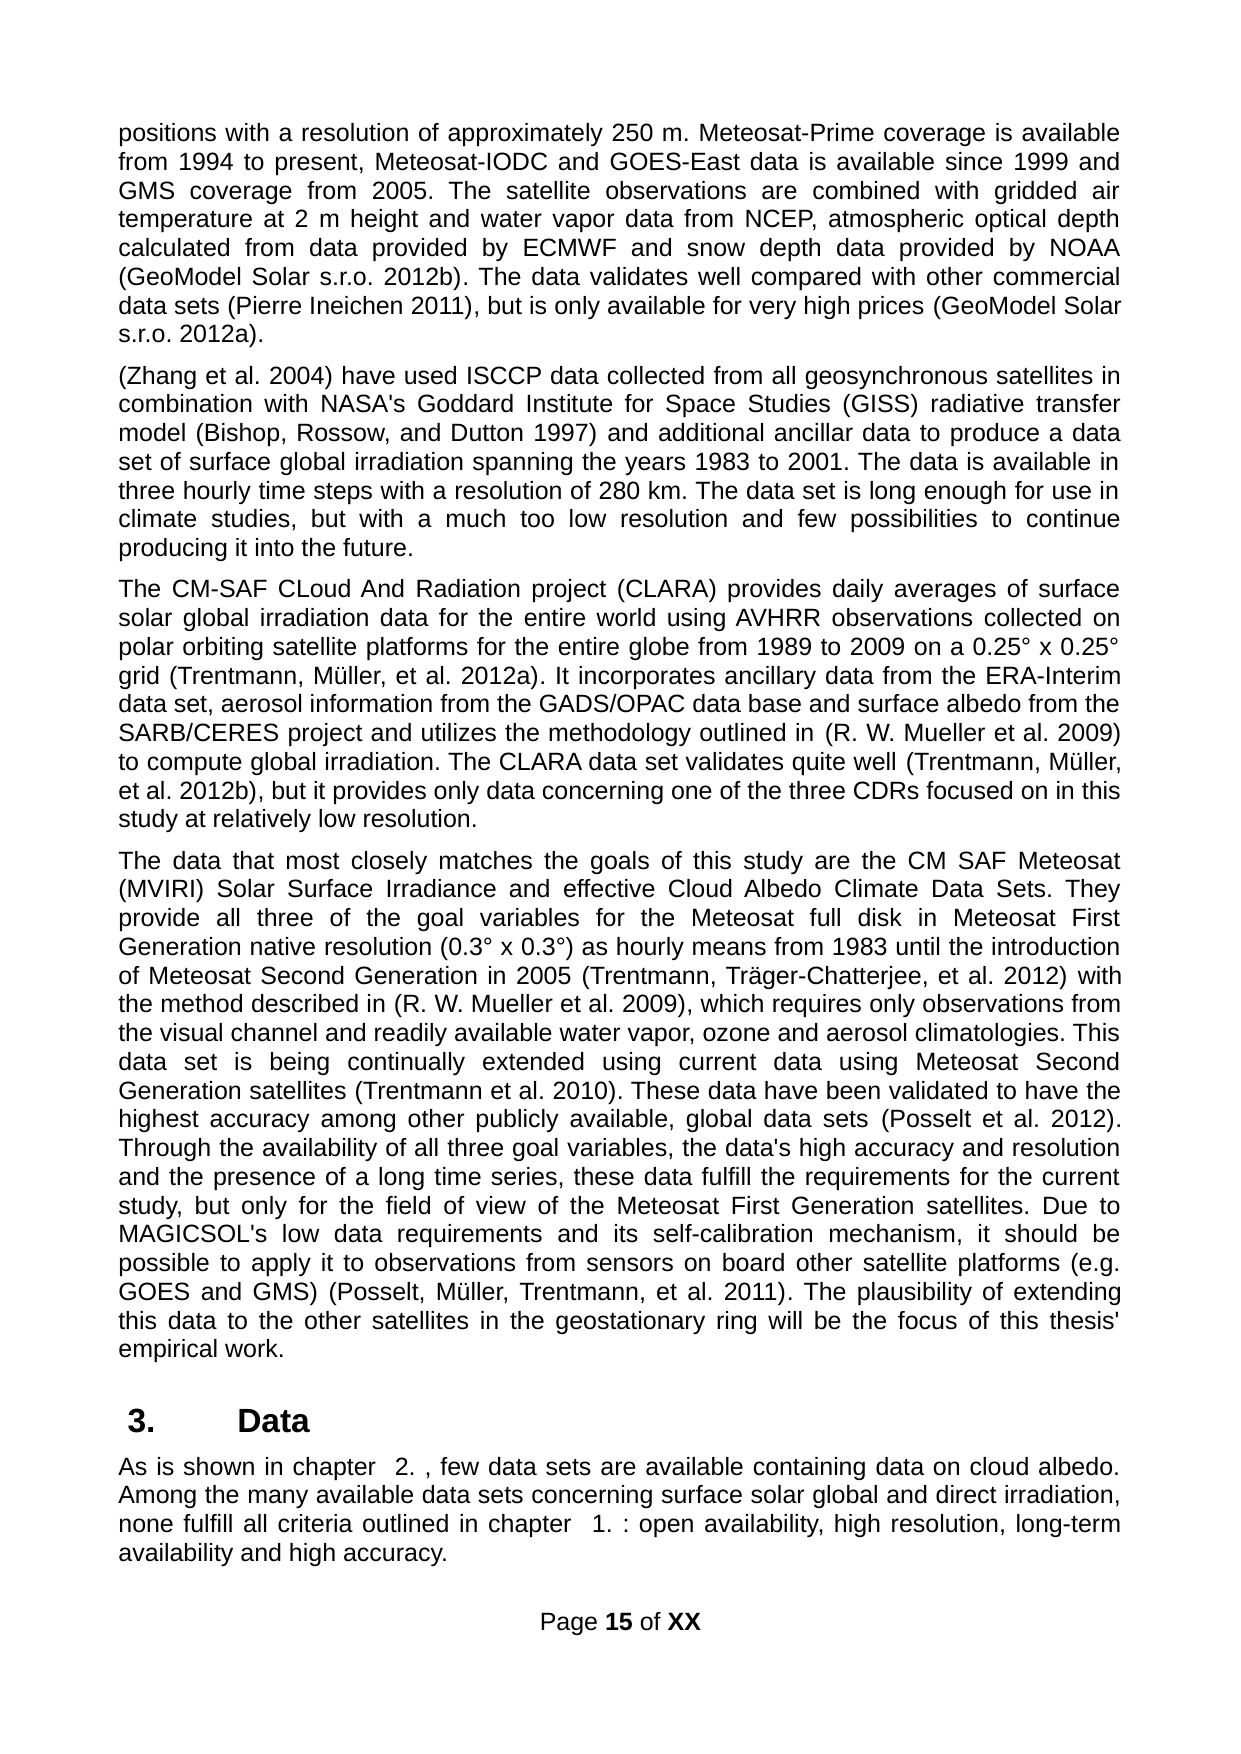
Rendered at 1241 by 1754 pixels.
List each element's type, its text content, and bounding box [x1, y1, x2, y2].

subtitle Data [118, 1401, 1122, 1439]
text The CM-SAF CLoud And Radiation project (CLARA) provides daily averages of surface solar global irradiation data for the entire world using AVHRR observations collected on polar orbiting satellite platforms for the entire globe from 1989 to 2009 on a 0.25° x 0.25° grid (Trentmann, Müller, et al. 2012a). It incorporates ancillary data from the ERA-Interim data set, aerosol information from the GADS/OPAC data base and surface albedo from the SARB/CERES project and utilizes the methodology outlined in (R. W. Mueller et al. 2009) to compute global irradiation. The CLARA data set validates quite well (Trentmann, Müller, et al. 2012b), but it provides only data concerning one of the three CDRs focused on in this study at relatively low resolution. [118, 574, 1122, 833]
text As is shown in chapter 2, few data sets are available containing data on cloud albedo. Among the many available data sets concerning surface solar global and direct irradiation, none fulfill all criteria outlined in chapter 1: open availability, high resolution, long-term availability and high accuracy. [118, 1452, 1122, 1567]
text positions with a resolution of approximately 250 m. Meteosat-Prime coverage is available from 1994 to present, Meteosat-IODC and GOES-East data is available since 1999 and GMS coverage from 2005. The satellite observations are combined with gridded air temperature at 2 m height and water vapor data from NCEP, atmospheric optical depth calculated from data provided by ECMWF and snow depth data provided by NOAA (GeoModel Solar s.r.o. 2012b). The data validates well compared with other commercial data sets (Pierre Ineichen 2011), but is only available for very high prices (GeoModel Solar s.r.o. 2012a). [118, 118, 1122, 348]
text (Zhang et al. 2004) have used ISCCP data collected from all geosynchronous satellites in combination with NASA's Goddard Institute for Space Studies (GISS) radiative transfer model (Bishop, Rossow, and Dutton 1997) and additional ancillar data to produce a data set of surface global irradiation spanning the years 1983 to 2001. The data is available in three hourly time steps with a resolution of 280 km. The data set is long enough for use in climate studies, but with a much too low resolution and few possibilities to continue producing it into the future. [118, 361, 1122, 562]
text The data that most closely matches the goals of this study are the CM SAF Meteosat (MVIRI) Solar Surface Irradiance and effective Cloud Albedo Climate Data Sets. They provide all three of the goal variables for the Meteosat full disk in Meteosat First Generation native resolution (0.3° x 0.3°) as hourly means from 1983 until the introduction of Meteosat Second Generation in 2005 (Trentmann, Träger-Chatterjee, et al. 2012) with the method described in (R. W. Mueller et al. 2009), which requires only observations from the visual channel and readily available water vapor, ozone and aerosol climatologies. This data set is being continually extended using current data using Meteosat Second Generation satellites (Trentmann et al. 2010). These data have been validated to have the highest accuracy among other publicly available, global data sets (Posselt et al. 2012). Through the availability of all three goal variables, the data's high accuracy and resolution and the presence of a long time series, these data fulfill the requirements for the current study, but only for the field of view of the Meteosat First Generation satellites. Due to MAGICSOL's low data requirements and its self-calibration mechanism, it should be possible to apply it to observations from sensors on board other satellite platforms (e.g. GOES and GMS) (Posselt, Müller, Trentmann, et al. 2011). The plausibility of extending this data to the other satellites in the geostationary ring will be the focus of this thesis' empirical work. [118, 846, 1122, 1363]
